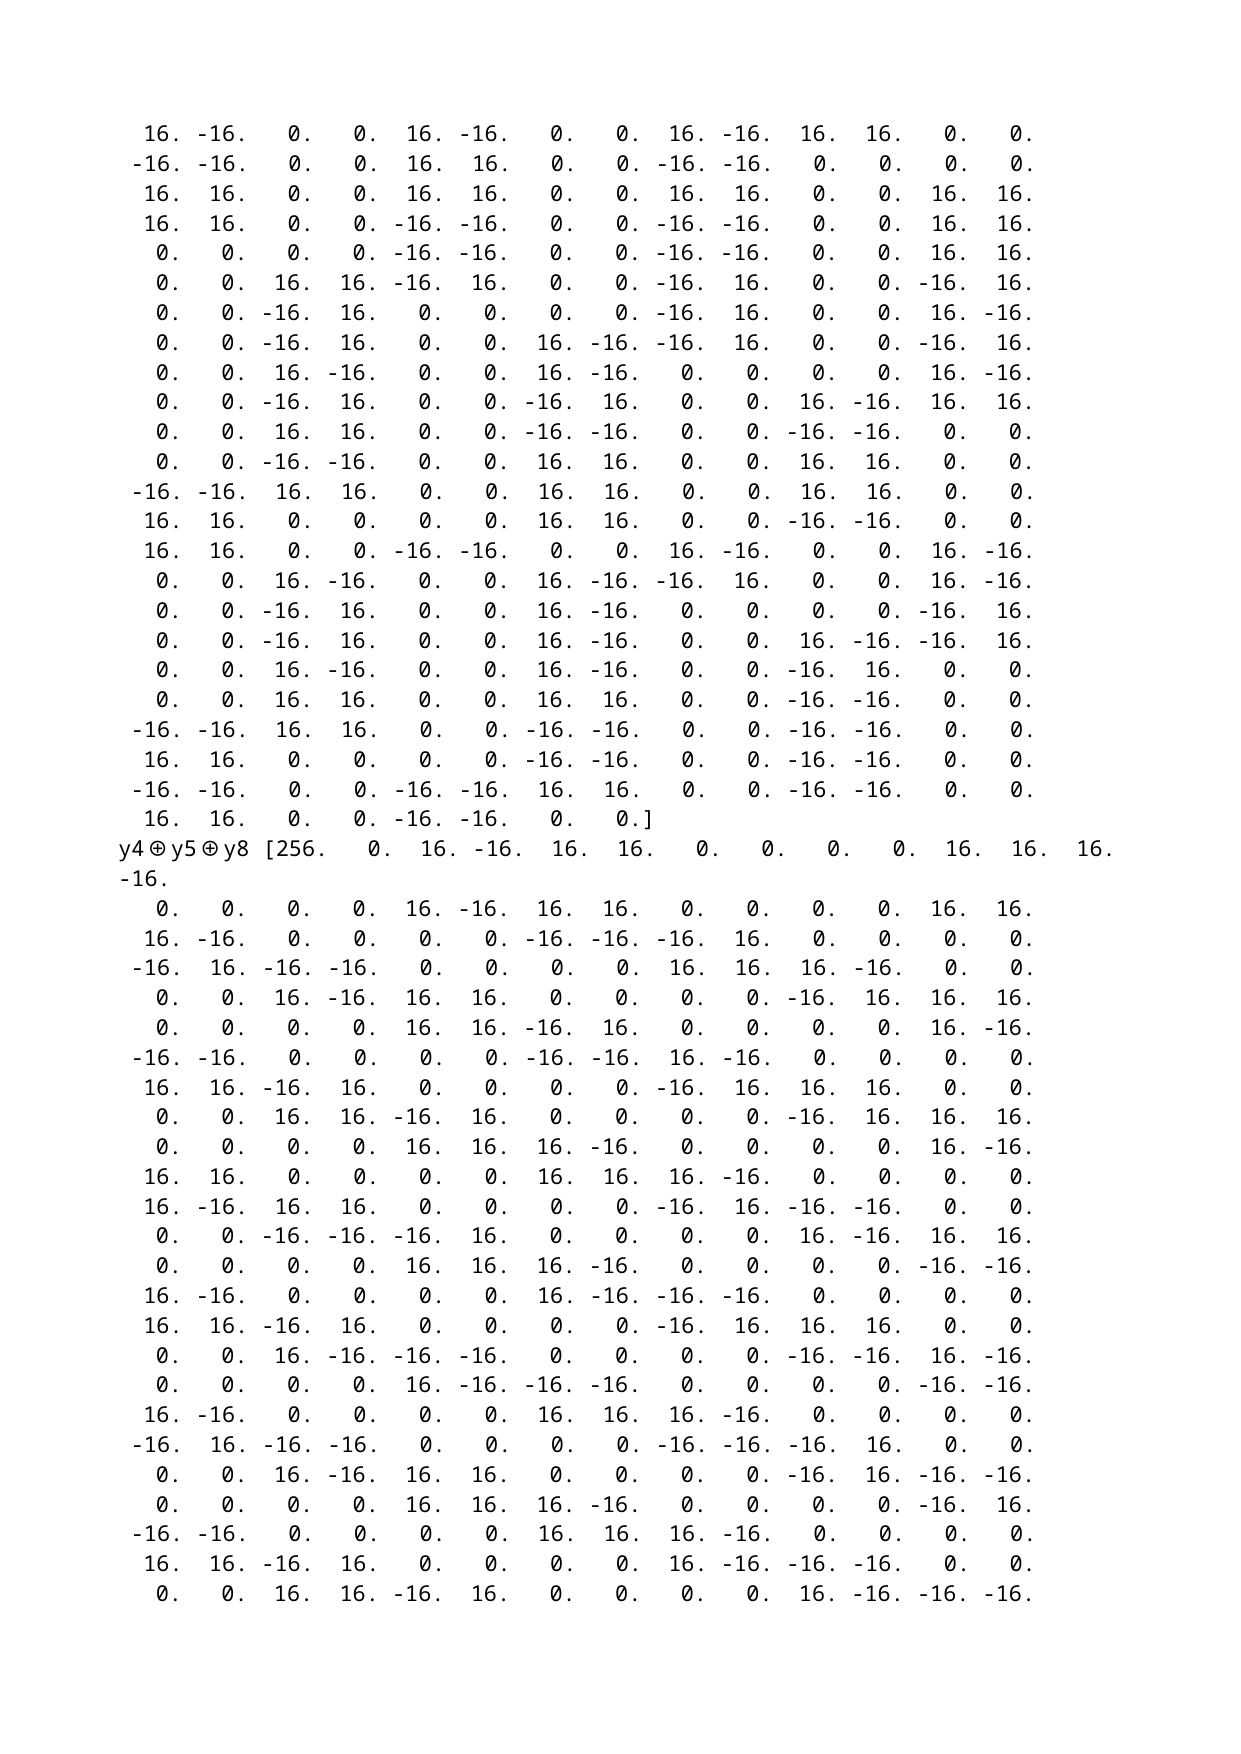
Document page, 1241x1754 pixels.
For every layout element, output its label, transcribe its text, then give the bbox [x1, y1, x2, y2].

text 0. 0. 0. 0. 16. -16. -16. -16. 0. 0. 0. 0. -16. -16. [118, 1369, 1122, 1399]
text -16. -16. 16. 16. 0. 0. 16. 16. 0. 0. 16. 16. 0. 0. [118, 476, 1122, 505]
text -16. 16. -16. -16. 0. 0. 0. 0. -16. -16. -16. 16. 0. 0. [118, 1429, 1122, 1459]
text 0. 0. 0. 0. 16. 16. -16. 16. 0. 0. 0. 0. 16. -16. [118, 1012, 1122, 1042]
text 0. 0. 0. 0. 16. 16. 16. -16. 0. 0. 0. 0. -16. -16. [118, 1250, 1122, 1280]
text -16. -16. 0. 0. 0. 0. -16. -16. 16. -16. 0. 0. 0. 0. [118, 1042, 1122, 1071]
text 16. -16. 16. 16. 0. 0. 0. 0. -16. 16. -16. -16. 0. 0. [118, 1191, 1122, 1220]
text 16. 16. 0. 0. 0. 0. 16. 16. 16. -16. 0. 0. 0. 0. [118, 1161, 1122, 1191]
text 0. 0. -16. 16. 0. 0. 16. -16. -16. 16. 0. 0. -16. 16. [118, 327, 1122, 356]
text 16. 16. 0. 0. 0. 0. 16. 16. 0. 0. -16. -16. 0. 0. [118, 505, 1122, 535]
text 0. 0. 16. -16. 0. 0. 16. -16. -16. 16. 0. 0. 16. -16. [118, 565, 1122, 595]
text 16. 16. 0. 0. -16. -16. 0. 0. -16. -16. 0. 0. 16. 16. [118, 207, 1122, 237]
text 0. 0. -16. 16. 0. 0. 16. -16. 0. 0. 0. 0. -16. 16. [118, 595, 1122, 624]
text -16. -16. 0. 0. -16. -16. 16. 16. 0. 0. -16. -16. 0. 0. [118, 773, 1122, 803]
text -16. -16. 0. 0. 16. 16. 0. 0. -16. -16. 0. 0. 0. 0. [118, 148, 1122, 178]
text 0. 0. 16. 16. -16. 16. 0. 0. 0. 0. 16. -16. -16. -16. [118, 1578, 1122, 1608]
text 16. 16. -16. 16. 0. 0. 0. 0. 16. -16. -16. -16. 0. 0. [118, 1548, 1122, 1578]
text 0. 0. 16. 16. -16. 16. 0. 0. -16. 16. 0. 0. -16. 16. [118, 267, 1122, 297]
text 16. -16. 0. 0. 0. 0. 16. -16. -16. -16. 0. 0. 0. 0. [118, 1280, 1122, 1310]
text -16. -16. 16. 16. 0. 0. -16. -16. 0. 0. -16. -16. 0. 0. [118, 714, 1122, 744]
text 16. -16. 0. 0. 0. 0. -16. -16. -16. 16. 0. 0. 0. 0. [118, 922, 1122, 952]
text 0. 0. 16. 16. -16. 16. 0. 0. 0. 0. -16. 16. 16. 16. [118, 1101, 1122, 1131]
text 0. 0. -16. -16. 0. 0. 16. 16. 0. 0. 16. 16. 0. 0. [118, 446, 1122, 476]
text 16. 16. -16. 16. 0. 0. 0. 0. -16. 16. 16. 16. 0. 0. [118, 1310, 1122, 1339]
text 16. 16. 0. 0. 0. 0. -16. -16. 0. 0. -16. -16. 0. 0. [118, 744, 1122, 773]
text 16. -16. 0. 0. 0. 0. 16. 16. 16. -16. 0. 0. 0. 0. [118, 1399, 1122, 1429]
text 0. 0. 16. -16. 16. 16. 0. 0. 0. 0. -16. 16. -16. -16. [118, 1459, 1122, 1488]
text 0. 0. 0. 0. 16. -16. 16. 16. 0. 0. 0. 0. 16. 16. [118, 893, 1122, 922]
text 0. 0. 16. -16. -16. -16. 0. 0. 0. 0. -16. -16. 16. -16. [118, 1339, 1122, 1369]
text 16. 16. 0. 0. -16. -16. 0. 0. 16. -16. 0. 0. 16. -16. [118, 535, 1122, 565]
text 16. 16. 0. 0. -16. -16. 0. 0.] [118, 803, 1122, 833]
text 0. 0. 16. -16. 0. 0. 16. -16. 0. 0. -16. 16. 0. 0. [118, 654, 1122, 684]
text 0. 0. 16. 16. 0. 0. 16. 16. 0. 0. -16. -16. 0. 0. [118, 684, 1122, 714]
text 0. 0. -16. 16. 0. 0. 16. -16. 0. 0. 16. -16. -16. 16. [118, 624, 1122, 654]
text 0. 0. -16. 16. 0. 0. -16. 16. 0. 0. 16. -16. 16. 16. [118, 386, 1122, 416]
text 16. -16. 0. 0. 16. -16. 0. 0. 16. -16. 16. 16. 0. 0. [118, 118, 1122, 148]
text -16. -16. 0. 0. 0. 0. 16. 16. 16. -16. 0. 0. 0. 0. [118, 1518, 1122, 1548]
text 16. 16. -16. 16. 0. 0. 0. 0. -16. 16. 16. 16. 0. 0. [118, 1071, 1122, 1101]
text 0. 0. 16. 16. 0. 0. -16. -16. 0. 0. -16. -16. 0. 0. [118, 416, 1122, 446]
text 0. 0. 0. 0. 16. 16. 16. -16. 0. 0. 0. 0. 16. -16. [118, 1131, 1122, 1161]
text 0. 0. 0. 0. 16. 16. 16. -16. 0. 0. 0. 0. -16. 16. [118, 1488, 1122, 1518]
text 0. 0. 16. -16. 16. 16. 0. 0. 0. 0. -16. 16. 16. 16. [118, 982, 1122, 1012]
text -16. 16. -16. -16. 0. 0. 0. 0. 16. 16. 16. -16. 0. 0. [118, 952, 1122, 982]
text 16. 16. 0. 0. 16. 16. 0. 0. 16. 16. 0. 0. 16. 16. [118, 178, 1122, 207]
text 0. 0. -16. 16. 0. 0. 0. 0. -16. 16. 0. 0. 16. -16. [118, 297, 1122, 327]
text 0. 0. 0. 0. -16. -16. 0. 0. -16. -16. 0. 0. 16. 16. [118, 237, 1122, 267]
text y4⊕y5⊕y8 [256. 0. 16. -16. 16. 16. 0. 0. 0. 0. 16. 16. 16. -16. [118, 833, 1122, 893]
text 0. 0. -16. -16. -16. 16. 0. 0. 0. 0. 16. -16. 16. 16. [118, 1220, 1122, 1250]
text 0. 0. 16. -16. 0. 0. 16. -16. 0. 0. 0. 0. 16. -16. [118, 356, 1122, 386]
